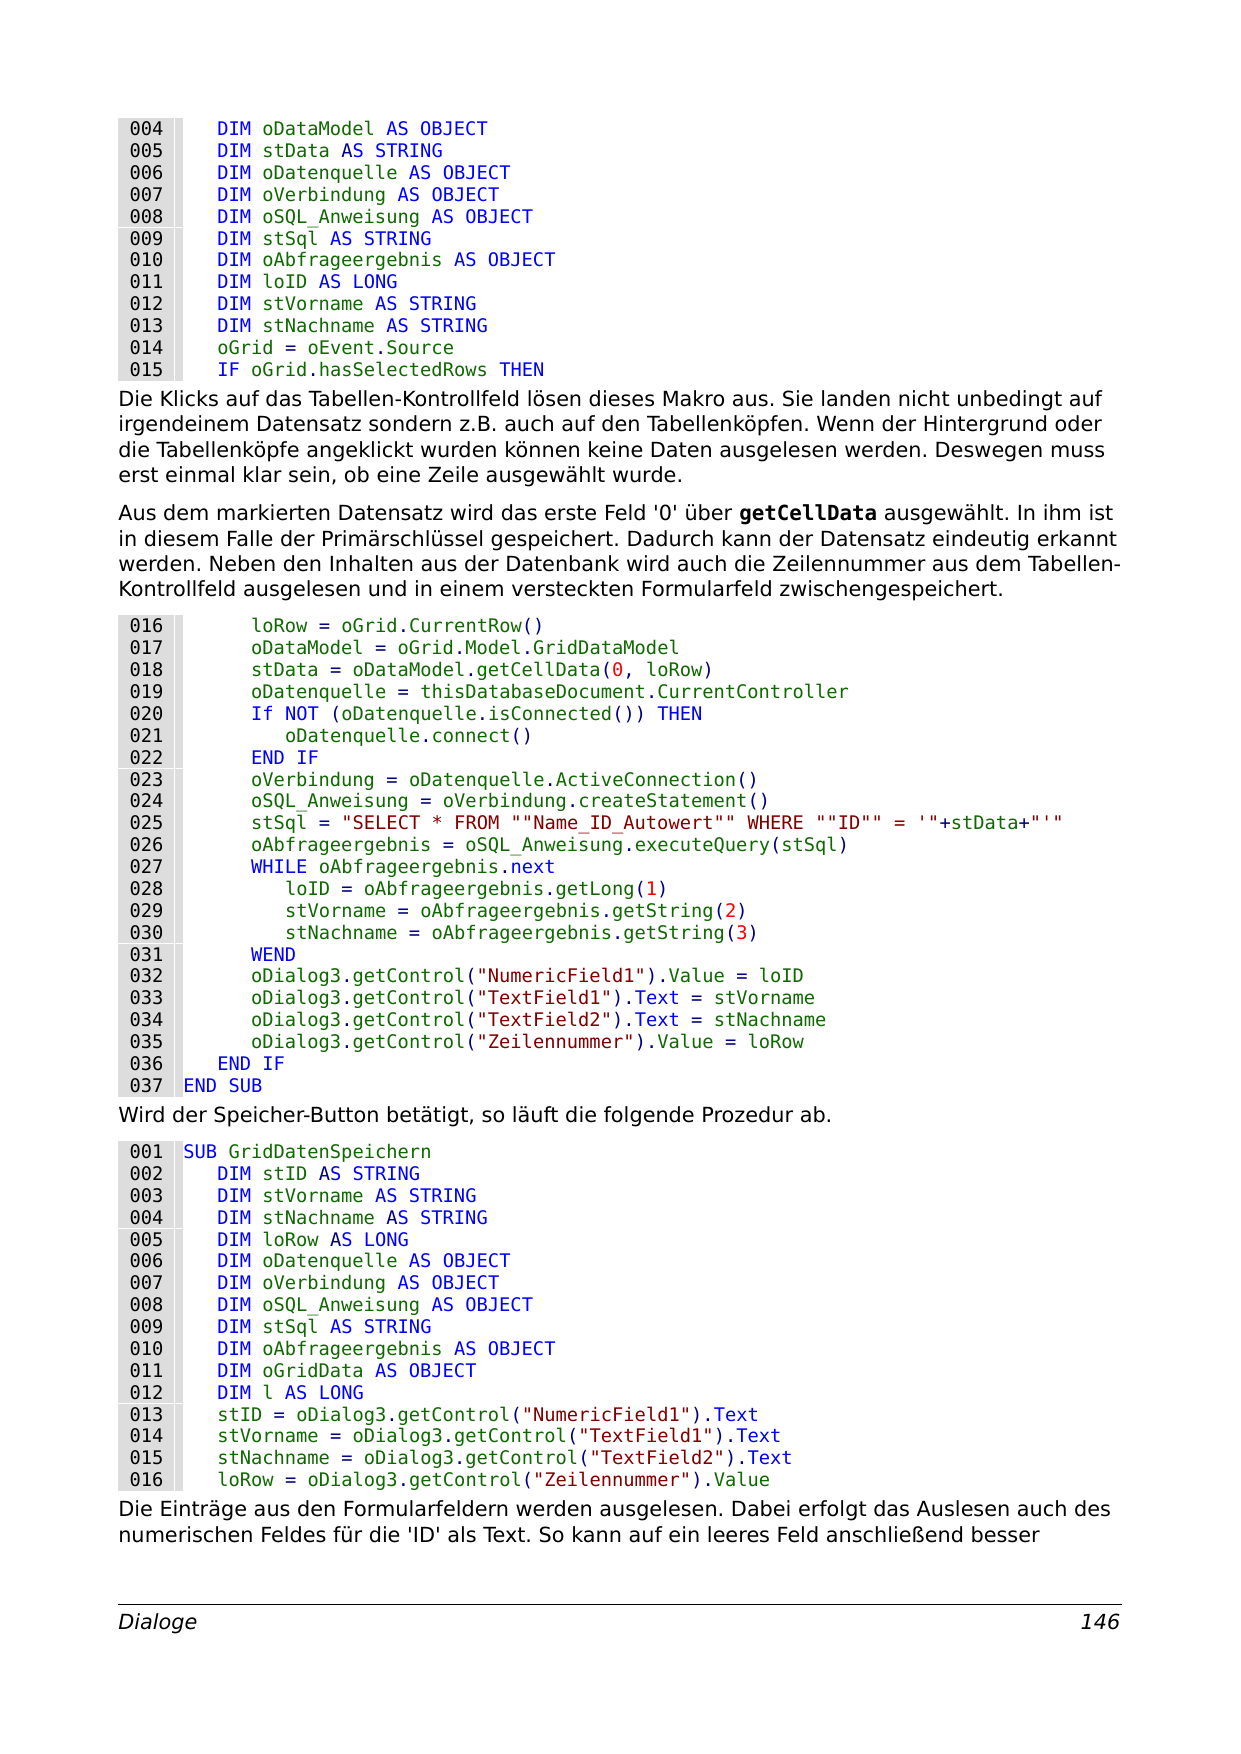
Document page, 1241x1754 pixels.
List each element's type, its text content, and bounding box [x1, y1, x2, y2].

list loRow = oDialog3.getControl("Zeilennummer").Value [183, 1469, 1122, 1491]
list DIM stID AS STRING [183, 1163, 1122, 1185]
list IF oGrid.hasSelectedRows THEN [183, 359, 1122, 381]
list oAbfrageergebnis = oSQL_Anweisung.executeQuery(stSql) [183, 834, 1122, 856]
list DIM oDataModel AS OBJECT [183, 118, 1122, 140]
list DIM oAbfrageergebnis AS OBJECT [183, 249, 1122, 271]
list DIM stVorname AS STRING [183, 293, 1122, 315]
list DIM oDatenquelle AS OBJECT [183, 1250, 1122, 1272]
list stSql = "SELECT * FROM ""Name_ID_Autowert"" WHERE ""ID"" = '"+stData+"'" [183, 812, 1122, 834]
list DIM oAbfrageergebnis AS OBJECT [183, 1338, 1122, 1360]
text Wird der Speicher-Button betätigt, so läuft die folgende Prozedur ab. [118, 1103, 1122, 1127]
text Aus dem markierten Datensatz wird das erste Feld '0' über getCellData ausgewählt. In ihm ist in diesem Falle der Primärschlüssel gespeichert. Dadurch kann der Datensatz eindeutig erkannt werden. Neben den Inhalten aus der Datenbank wird auch die Zeilennummer aus dem Tabellen-Kontrollfeld ausgelesen und in einem versteckten Formularfeld zwischengespeichert. [118, 501, 1122, 602]
list loRow = oGrid.CurrentRow() [183, 615, 1122, 637]
list stVorname = oDialog3.getControl("TextField1").Text [183, 1425, 1122, 1447]
list oVerbindung = oDatenquelle.ActiveConnection() [118, 768, 1122, 790]
text Die Einträge aus den Formularfeldern werden ausgelesen. Dabei erfolgt das Auslesen auch des numerischen Feldes für die 'ID' als Text. So kann auf ein leeres Feld anschließend besser [118, 1497, 1122, 1547]
list DIM stSql AS STRING [118, 227, 1122, 249]
list DIM stVorname AS STRING [183, 1185, 1122, 1207]
list stNachname = oAbfrageergebnis.getString(3) [183, 922, 1122, 943]
list stID = oDialog3.getControl("NumericField1").Text [118, 1403, 1122, 1425]
list DIM oGridData AS OBJECT [183, 1360, 1122, 1382]
list loID = oAbfrageergebnis.getLong(1) [183, 878, 1122, 900]
list DIM stNachname AS STRING [183, 1207, 1122, 1228]
list WHILE oAbfrageergebnis.next [183, 856, 1122, 878]
list END IF [183, 1053, 1122, 1075]
list SUB GridDatenSpeichern [183, 1141, 1122, 1163]
list DIM stNachname AS STRING [183, 315, 1122, 337]
list oGrid = oEvent.Source [183, 337, 1122, 359]
list oDialog3.getControl("TextField2").Text = stNachname [183, 1009, 1122, 1031]
list DIM l AS LONG [183, 1382, 1122, 1403]
list DIM oDatenquelle AS OBJECT [183, 162, 1122, 184]
list DIM oVerbindung AS OBJECT [183, 184, 1122, 206]
list DIM oSQL_Anweisung AS OBJECT [183, 1294, 1122, 1316]
text Die Klicks auf das Tabellen-Kontrollfeld lösen dieses Makro aus. Sie landen nicht unbedingt auf irgendeinem Datensatz sondern z.B. auch auf den Tabellenköpfen. Wenn der Hintergrund oder die Tabellenköpfe angeklickt wurden können keine Daten ausgelesen werden. Deswegen muss erst einmal klar sein, ob eine Zeile ausgewählt wurde. [118, 387, 1122, 488]
list stVorname = oAbfrageergebnis.getString(2) [183, 900, 1122, 922]
list DIM stData AS STRING [183, 140, 1122, 162]
list DIM loID AS LONG [183, 271, 1122, 293]
list oDataModel = oGrid.Model.GridDataModel [183, 637, 1122, 659]
list WEND [118, 943, 1122, 965]
list oDialog3.getControl("TextField1").Text = stVorname [183, 987, 1122, 1009]
list stData = oDataModel.getCellData(0, loRow) [183, 659, 1122, 681]
list oDatenquelle.connect() [183, 725, 1122, 747]
list oDialog3.getControl("NumericField1").Value = loID [183, 965, 1122, 987]
list oDialog3.getControl("Zeilennummer").Value = loRow [183, 1031, 1122, 1053]
list DIM stSql AS STRING [183, 1316, 1122, 1338]
list DIM oSQL_Anweisung AS OBJECT [183, 206, 1122, 227]
list oSQL_Anweisung = oVerbindung.createStatement() [183, 790, 1122, 812]
list END SUB [183, 1075, 1122, 1097]
list stNachname = oDialog3.getControl("TextField2").Text [183, 1447, 1122, 1469]
list DIM oVerbindung AS OBJECT [183, 1272, 1122, 1294]
list oDatenquelle = thisDatabaseDocument.CurrentController [183, 681, 1122, 703]
list DIM loRow AS LONG [118, 1228, 1122, 1250]
list If NOT (oDatenquelle.isConnected()) THEN [183, 703, 1122, 725]
list END IF [183, 747, 1122, 768]
